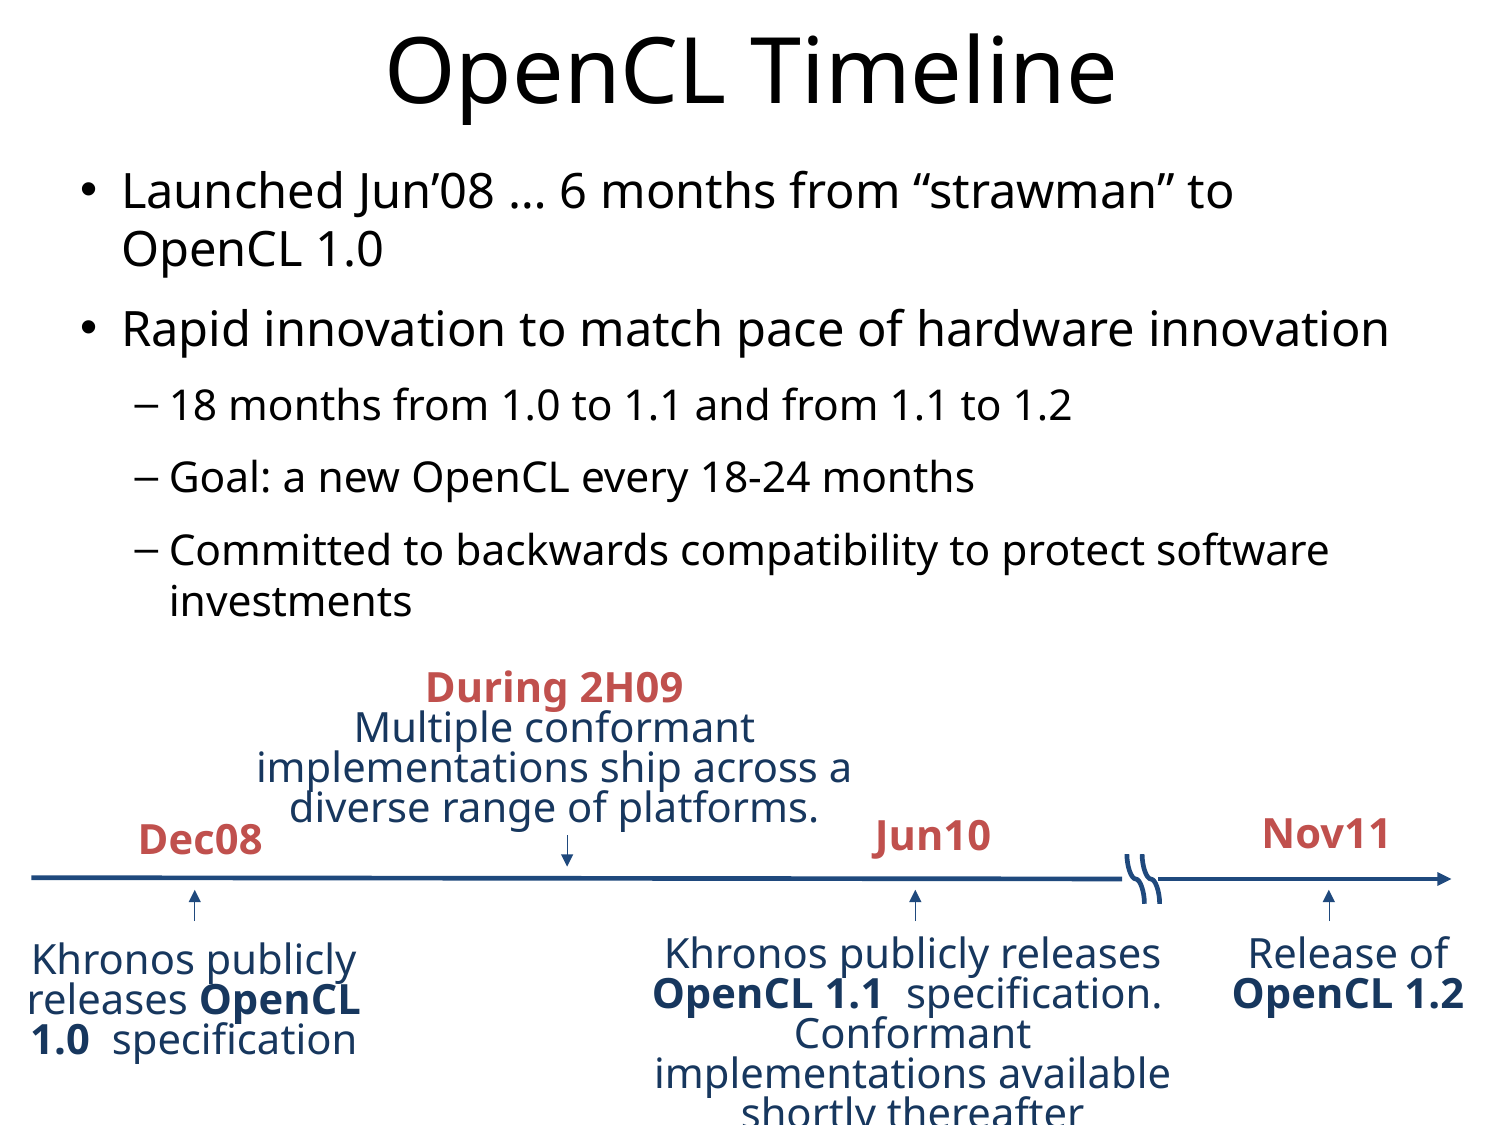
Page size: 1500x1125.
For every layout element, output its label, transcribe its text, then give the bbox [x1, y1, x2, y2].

text_box Khronos publicly releases OpenCL 1.0 specification [0, 935, 394, 1071]
text_box During 2H09 Multiple conformant implementations ship across a diverse range of platforms. [201, 663, 907, 839]
text_box Dec08 [122, 811, 278, 872]
text_box Khronos publicly releases OpenCL 1.1 specification. Conformant implementations available shortly thereafter [620, 929, 1206, 1125]
text_box Nov11 [1246, 804, 1408, 865]
list Launched Jun’08 … 6 months from “strawman” to OpenCL 1.0 Rapid innovation to match pace of hardware innovation 18 months from 1.0 to 1.1 and from 1.1 to 1.2 Goal: a new OpenCL every 18-24 months Committed to backwards compatibility to protect software investments [64, 152, 1436, 642]
title OpenCL Timeline [76, 0, 1427, 138]
text_box Jun10 [859, 807, 1007, 868]
text_box Release of OpenCL 1.2 [1196, 928, 1500, 1024]
